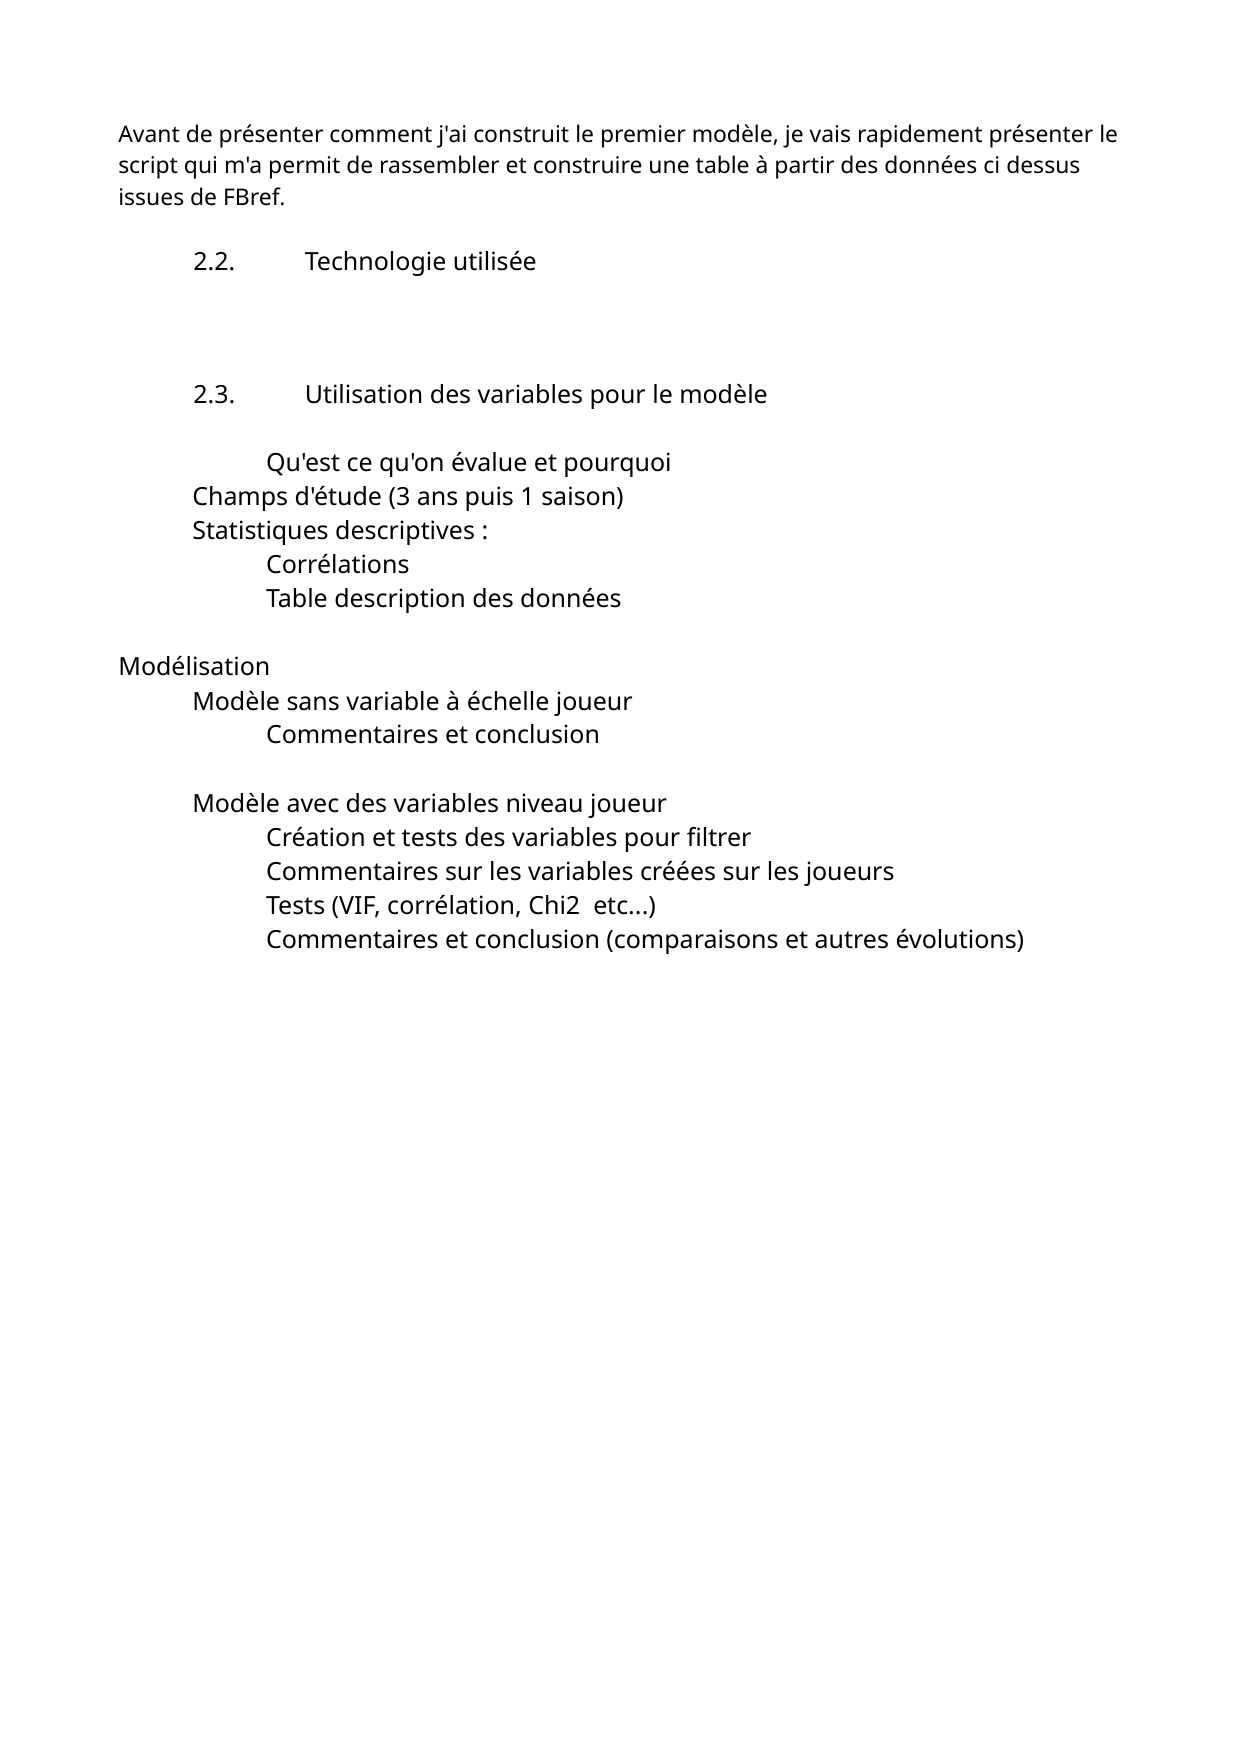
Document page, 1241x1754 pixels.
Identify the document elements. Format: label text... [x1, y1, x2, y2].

text Commentaires et conclusion (comparaisons et autres évolutions) [118, 922, 1122, 956]
text Corrélations [118, 547, 1122, 581]
text Modélisation [118, 649, 1122, 683]
text Avant de présenter comment j'ai construit le premier modèle, je vais rapidement présenter le script qui m'a permit de rassembler et construire une table à partir des données ci dessus issues de FBref. [118, 118, 1122, 212]
text Commentaires sur les variables créées sur les joueurs [118, 853, 1122, 887]
text Modèle avec des variables niveau joueur [118, 785, 1122, 819]
list Utilisation des variables pour le modèle [193, 377, 1122, 411]
text Commentaires et conclusion [118, 717, 1122, 751]
text Statistiques descriptives : [118, 513, 1122, 547]
text Champs d'étude (3 ans puis 1 saison) [118, 479, 1122, 513]
text Modèle sans variable à échelle joueur [118, 683, 1122, 717]
text Table description des données [118, 581, 1122, 615]
text Création et tests des variables pour filtrer [118, 819, 1122, 853]
text Tests (VIF, corrélation, Chi2 etc...) [118, 887, 1122, 922]
list Technologie utilisée [193, 243, 1122, 277]
text Qu'est ce qu'on évalue et pourquoi [118, 445, 1122, 479]
